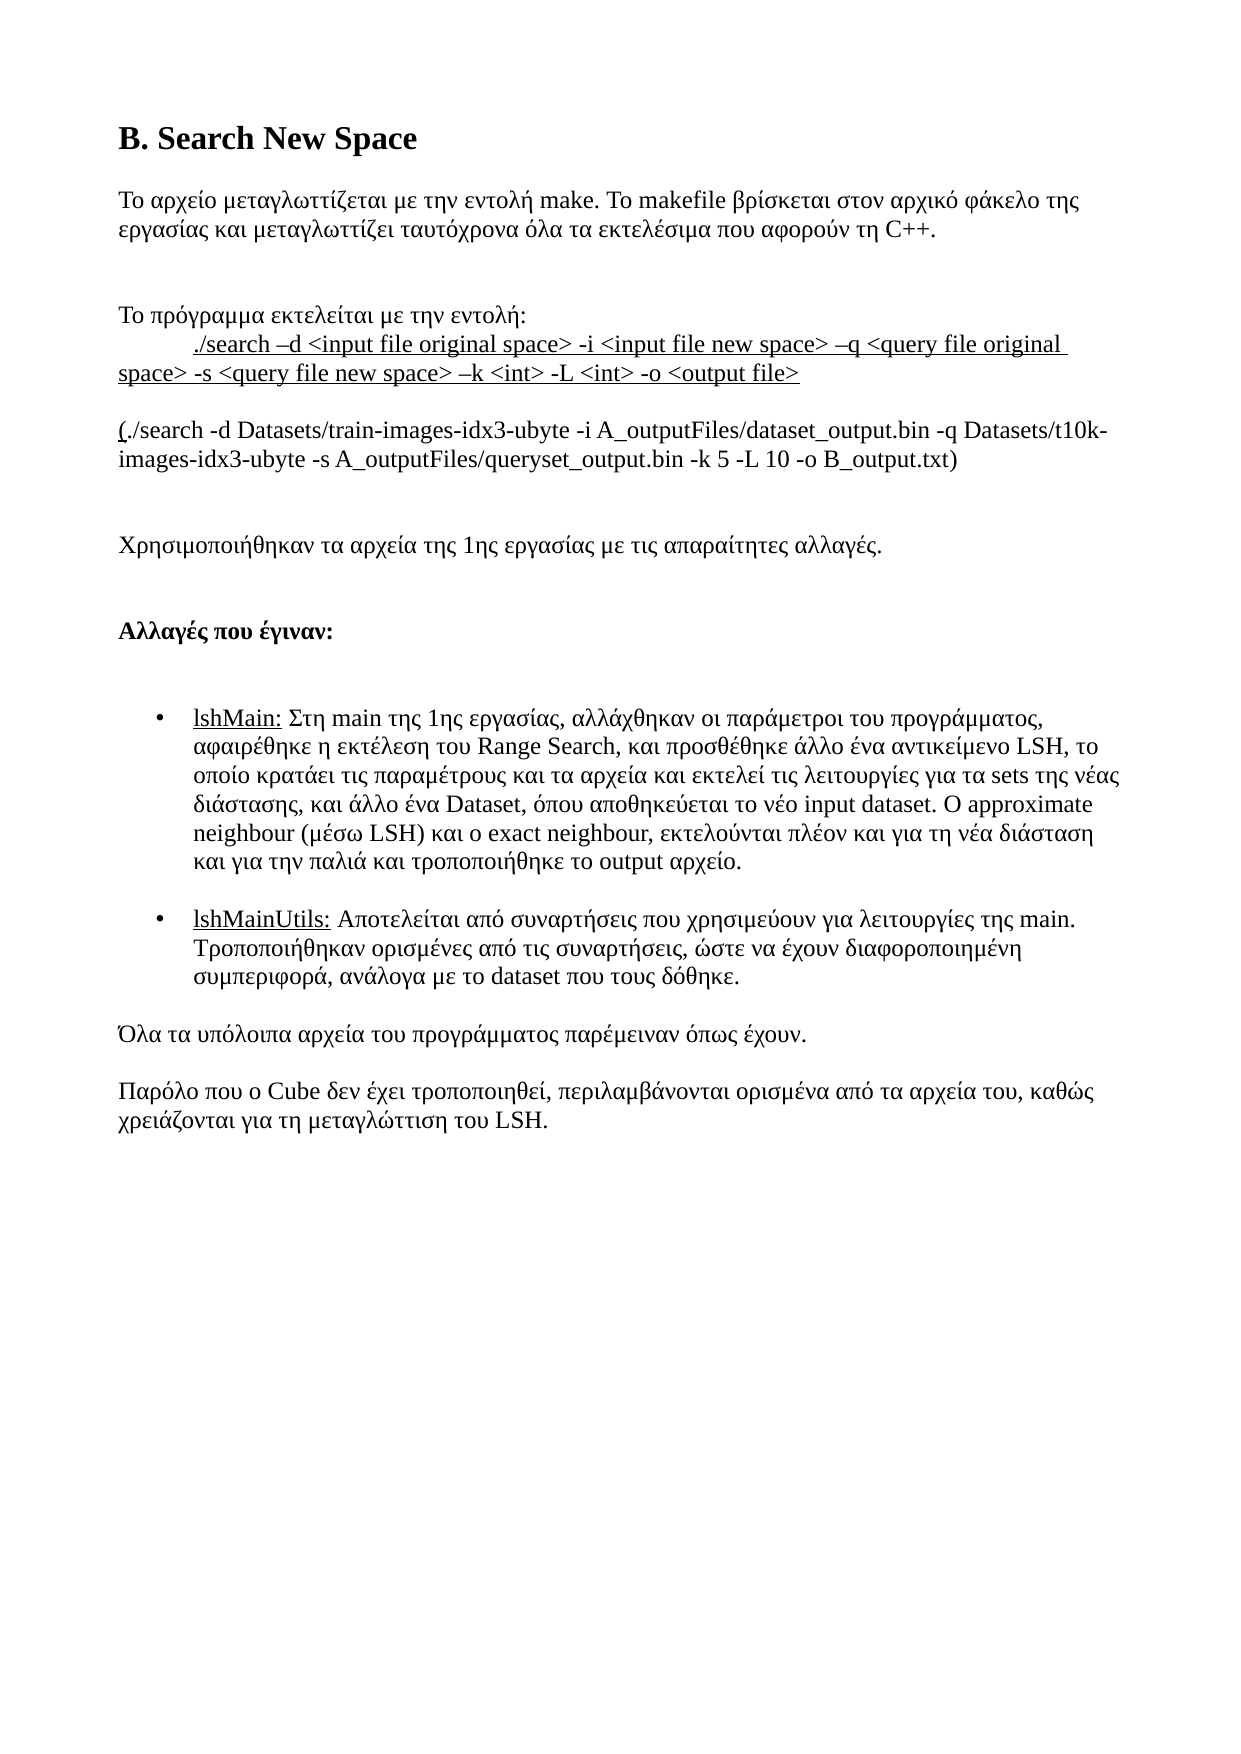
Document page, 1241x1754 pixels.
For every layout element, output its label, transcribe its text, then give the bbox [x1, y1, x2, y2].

text ./search –d <input file original space> -i <input file new space> –q <query file original space> -s <query file new space> –k <int> -L <int> -ο <output file> [118, 329, 1122, 386]
text Παρόλο που ο Cube δεν έχει τροποποιηθεί, περιλαμβάνονται ορισμένα από τα αρχεία του, καθώς χρειάζονται για τη μεταγλώττιση του LSH. [118, 1076, 1122, 1134]
text Όλα τα υπόλοιπα αρχεία του προγράμματος παρέμειναν όπως έχουν. [118, 1019, 1122, 1048]
text (./search -d Datasets/train-images-idx3-ubyte -i A_outputFiles/dataset_output.bin -q Datasets/t10k-images-idx3-ubyte -s A_outputFiles/queryset_output.bin -k 5 -L 10 -o B_output.txt) [118, 415, 1122, 473]
text Το πρόγραμμα εκτελείται με την εντολή: [118, 300, 1122, 329]
list lshMain: Στη main της 1ης εργασίας, αλλάχθηκαν οι παράμετροι του προγράμματος, αφαιρέθηκε η εκτέλεση του Range Search, και προσθέθηκε άλλο ένα αντικείμενο LSH, το οποίο κρατάει τις παραμέτρους και τα αρχεία και εκτελεί τις λειτουργίες για τα sets της νέας διάστασης, και άλλο ένα Dataset, όπου αποθηκεύεται το νέο input dataset. Ο approximate neighbour (μέσω LSH) και ο exact neighbour, εκτελούνται πλέον και για τη νέα διάσταση και για την παλιά και τροποποιήθηκε το output αρχείο. [156, 703, 1122, 875]
text Χρησιμοποιήθηκαν τα αρχεία της 1ης εργασίας με τις απαραίτητες αλλαγές. [118, 530, 1122, 559]
text Το αρχείο μεταγλωττίζεται με την εντολή make. Το makefile βρίσκεται στον αρχικό φάκελο της εργασίας και μεταγλωττίζει ταυτόχρονα όλα τα εκτελέσιμα που αφορούν τη C++. [118, 185, 1122, 243]
text B. Search New Space [118, 118, 1122, 156]
list lshMainUtils: Αποτελείται από συναρτήσεις που χρησιμεύουν για λειτουργίες της main. Τροποποιήθηκαν ορισμένες από τις συναρτήσεις, ώστε να έχουν διαφοροποιημένη συμπεριφορά, ανάλογα με το dataset που τους δόθηκε. [156, 904, 1122, 990]
text Αλλαγές που έγιναν: [118, 616, 1122, 645]
